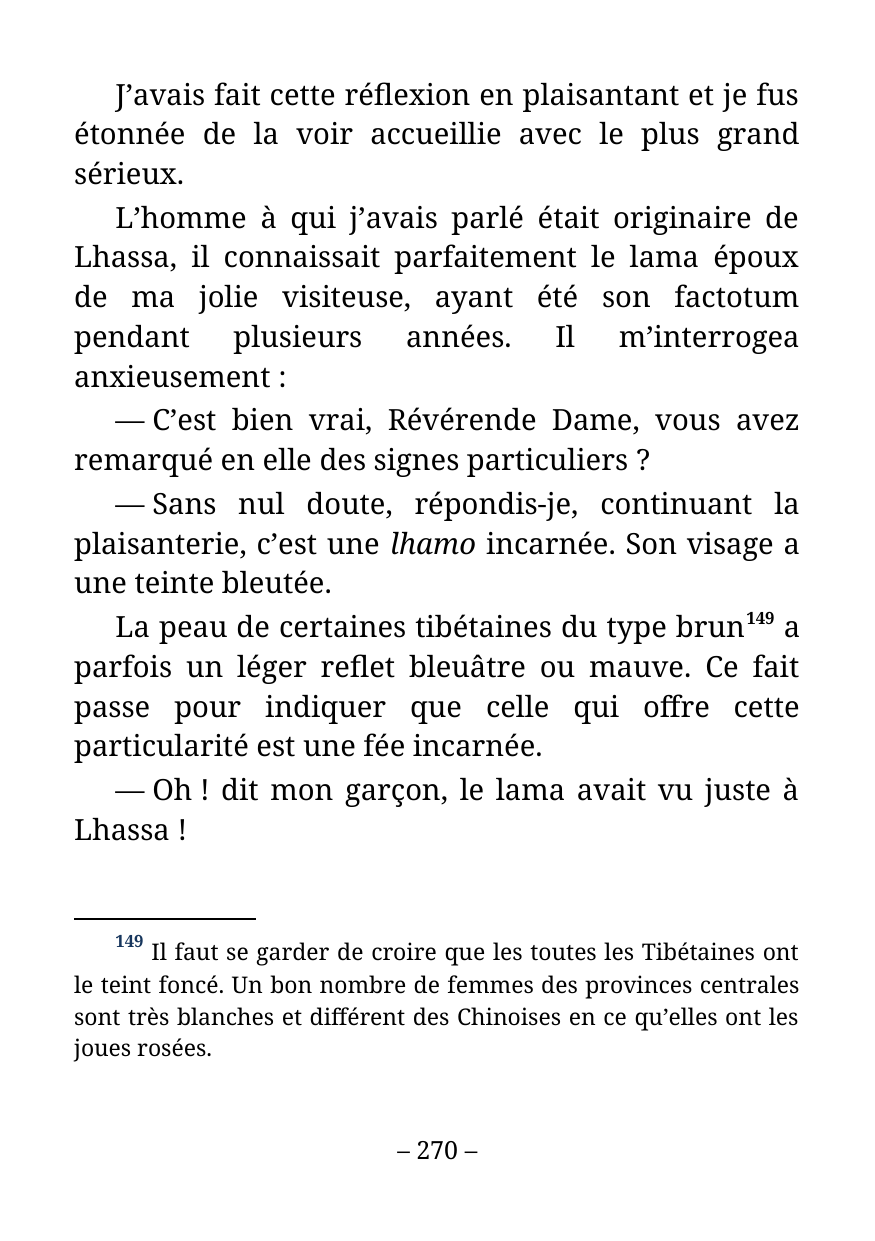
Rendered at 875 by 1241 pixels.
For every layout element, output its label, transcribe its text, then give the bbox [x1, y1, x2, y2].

text — Oh ! dit mon garçon, le lama avait vu juste à Lhassa ! [74, 769, 800, 849]
text La peau de certaines tibétaines du type brun a parfois un léger reflet bleuâtre ou mauve. Ce fait passe pour indiquer que celle qui offre cette particularité est une fée incarnée. [74, 606, 800, 765]
text L’homme à qui j’avais parlé était originaire de Lhassa, il connaissait parfaitement le lama époux de ma jolie visiteuse, ayant été son factotum pendant plusieurs années. Il m’interrogea anxieusement : [74, 197, 800, 396]
text J’avais fait cette réflexion en plaisantant et je fus étonnée de la voir accueillie avec le plus grand sérieux. [74, 74, 800, 193]
text — Sans nul doute, répondis-je, continuant la plaisanterie, c’est une lhamo incarnée. Son visage a une teinte bleutée. [74, 483, 800, 602]
text — C’est bien vrai, Révérende Dame, vous avez remarqué en elle des signes particuliers ? [74, 400, 800, 479]
text Il faut se garder de croire que les toutes les Tibétaines ont le teint foncé. Un bon nombre de femmes des provinces centrales sont très blanches et différent des Chinoises en ce qu’elles ont les joues rosées. [74, 929, 800, 1063]
